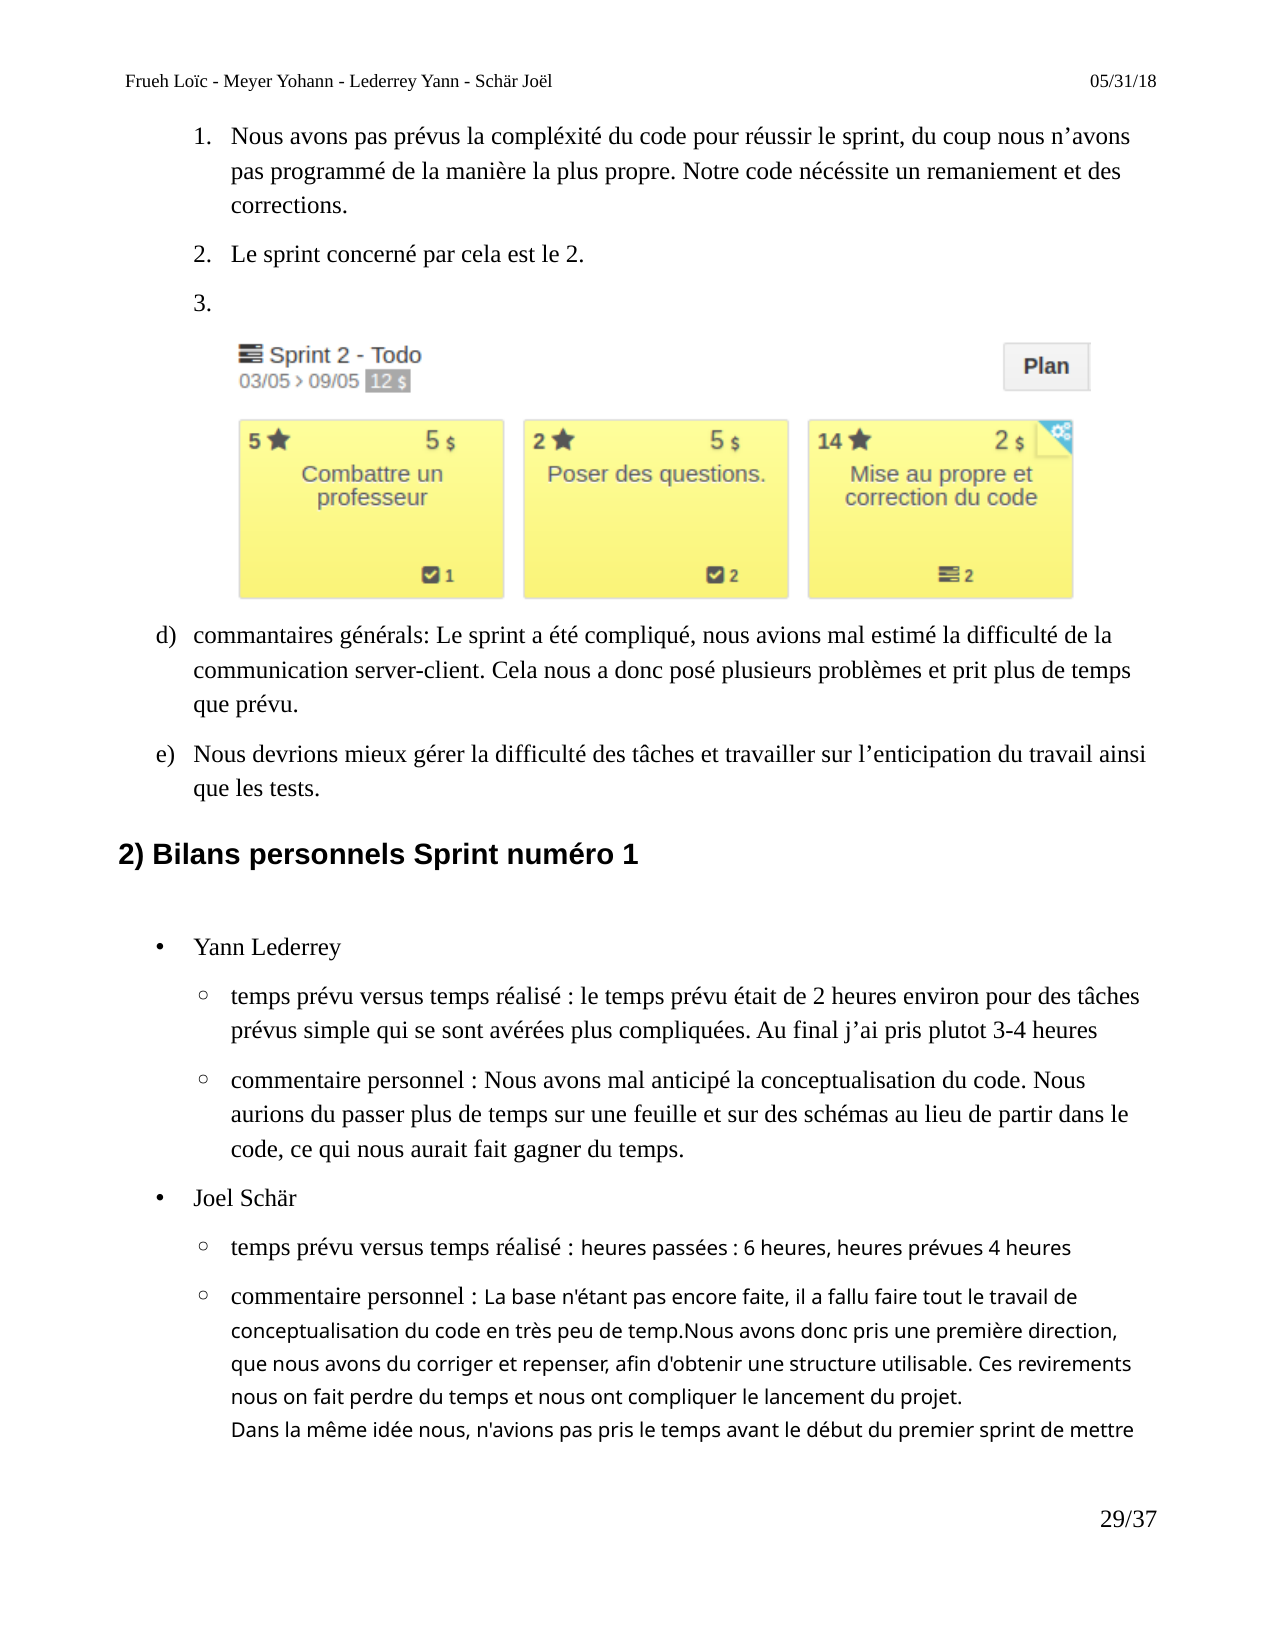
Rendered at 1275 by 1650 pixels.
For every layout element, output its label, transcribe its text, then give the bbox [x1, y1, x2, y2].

list commentaire personnel : Nous avons mal anticipé la conceptualisation du code. Nous aurions du passer plus de temps sur une feuille et sur des schémas au lieu de partir dans le code, ce qui nous aurait fait gagner du temps. [193, 1065, 1157, 1162]
picture [228, 335, 1091, 615]
list Nous devrions mieux gérer la difficulté des tâches et travailler sur l’enticipation du travail ainsi que les tests. [156, 739, 1157, 802]
list Le sprint concerné par cela est le 2. [193, 239, 1157, 268]
list temps prévu versus temps réalisé : le temps prévu était de 2 heures environ pour des tâches prévus simple qui se sont avérées plus compliquées. Au final j’ai pris plutot 3-4 heures [193, 981, 1157, 1044]
list Nous avons pas prévus la compléxité du code pour réussir le sprint, du coup nous n’avons pas programmé de la manière la plus propre. Notre code nécéssite un remaniement et des corrections. [193, 121, 1157, 219]
list Yann Lederrey [156, 932, 1157, 961]
subtitle 2) Bilans personnels Sprint numéro 1 [118, 837, 1157, 871]
list commantaires générals: Le sprint a été compliqué, nous avions mal estimé la difficulté de la communication server-client. Cela nous a donc posé plusieurs problèmes et prit plus de temps que prévu. [156, 615, 1157, 718]
list temps prévu versus temps réalisé : heures passées : 6 heures, heures prévues 4 heures [193, 1232, 1157, 1261]
list commentaire personnel : La base n'étant pas encore faite, il a fallu faire tout le travail de conceptualisation du code en très peu de temp.Nous avons donc pris une première direction, que nous avons du corriger et repenser, afin d'obtenir une structure utilisable. Ces revirements nous on fait perdre du temps et nous ont compliquer le lancement du projet. Dans la même idée nous, n'avions pas pris le temps avant le début du premier sprint de mettre [193, 1281, 1157, 1444]
list Joel Schär [156, 1183, 1157, 1211]
